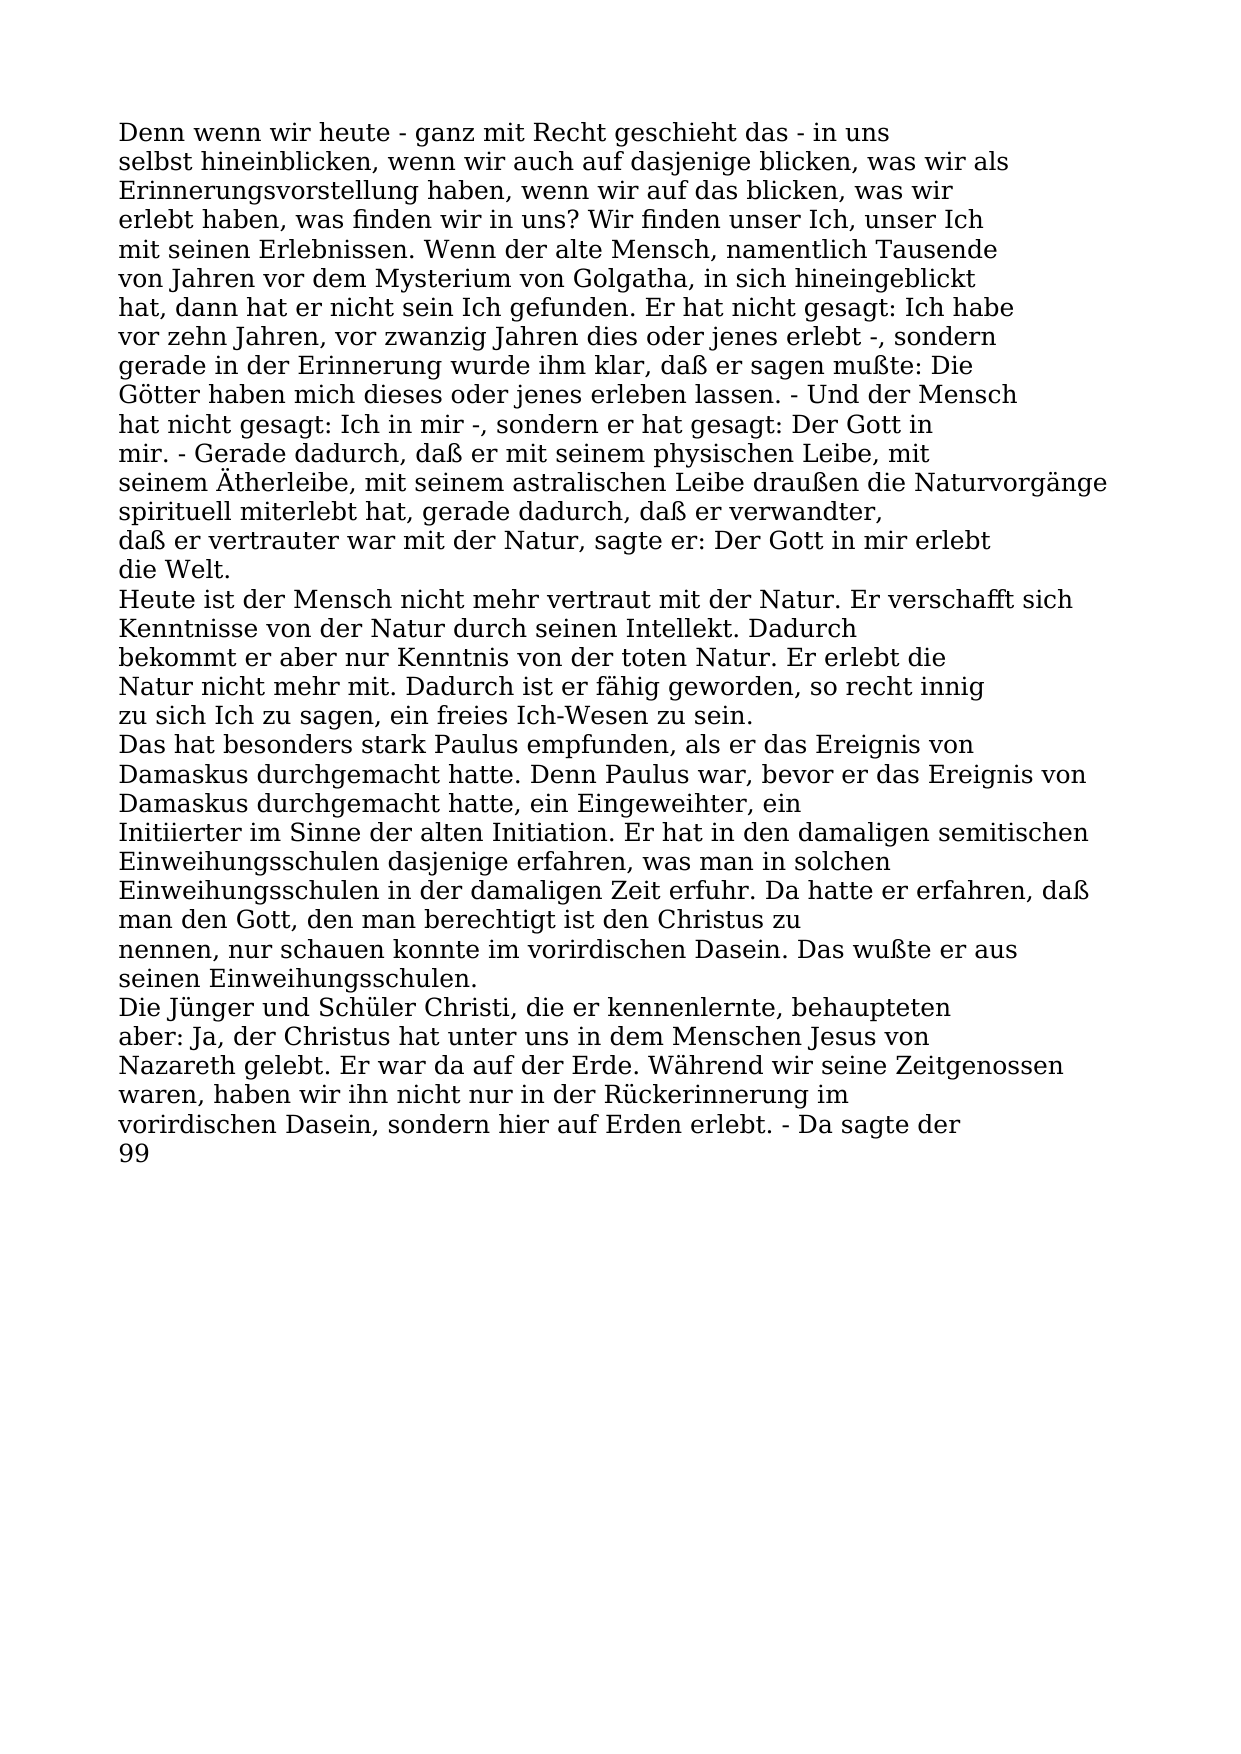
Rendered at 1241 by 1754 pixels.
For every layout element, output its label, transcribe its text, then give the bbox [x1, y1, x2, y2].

text Götter haben mich dieses oder jenes erleben lassen. - Und der Mensch [118, 381, 1122, 410]
text bekommt er aber nur Kenntnis von der toten Natur. Er erlebt die [118, 643, 1122, 672]
text Erinnerungsvorstellung haben, wenn wir auf das blicken, was wir [118, 176, 1122, 206]
text hat, dann hat er nicht sein Ich gefunden. Er hat nicht gesagt: Ich habe [118, 293, 1122, 322]
text seinem Ätherleibe, mit seinem astralischen Leibe draußen die Naturvorgänge spirituell miterlebt hat, gerade dadurch, daß er verwandter, [118, 468, 1122, 526]
text aber: Ja, der Christus hat unter uns in dem Menschen Jesus von [118, 1022, 1122, 1051]
text Einweihungsschulen in der damaligen Zeit erfuhr. Da hatte er erfahren, daß man den Gott, den man berechtigt ist den Christus zu [118, 876, 1122, 935]
text Natur nicht mehr mit. Dadurch ist er fähig geworden, so recht innig [118, 672, 1122, 701]
text Die Jünger und Schüler Christi, die er kennenlernte, behaupteten [118, 993, 1122, 1022]
text die Welt. [118, 556, 1122, 585]
text mir. - Gerade dadurch, daß er mit seinem physischen Leibe, mit [118, 439, 1122, 468]
text daß er vertrauter war mit der Natur, sagte er: Der Gott in mir erlebt [118, 526, 1122, 556]
text mit seinen Erlebnissen. Wenn der alte Mensch, namentlich Tausende [118, 235, 1122, 264]
text Damaskus durchgemacht hatte. Denn Paulus war, bevor er das Ereignis von Damaskus durchgemacht hatte, ein Eingeweihter, ein [118, 760, 1122, 818]
text selbst hineinblicken, wenn wir auch auf dasjenige blicken, was wir als [118, 147, 1122, 176]
text Nazareth gelebt. Er war da auf der Erde. Während wir seine Zeitgenossen waren, haben wir ihn nicht nur in der Rückerinnerung im [118, 1051, 1122, 1110]
text von Jahren vor dem Mysterium von Golgatha, in sich hineingeblickt [118, 264, 1122, 293]
text Denn wenn wir heute - ganz mit Recht geschieht das - in uns [118, 118, 1122, 147]
text Das hat besonders stark Paulus empfunden, als er das Ereignis von [118, 731, 1122, 760]
text vor zehn Jahren, vor zwanzig Jahren dies oder jenes erlebt -, sondern [118, 322, 1122, 351]
text 99 [118, 1139, 1122, 1168]
text Initiierter im Sinne der alten Initiation. Er hat in den damaligen semitischen Einweihungsschulen dasjenige erfahren, was man in solchen [118, 818, 1122, 876]
text Heute ist der Mensch nicht mehr vertraut mit der Natur. Er verschafft sich Kenntnisse von der Natur durch seinen Intellekt. Dadurch [118, 585, 1122, 643]
text vorirdischen Dasein, sondern hier auf Erden erlebt. - Da sagte der [118, 1110, 1122, 1139]
text erlebt haben, was finden wir in uns? Wir finden unser Ich, unser Ich [118, 206, 1122, 235]
text nennen, nur schauen konnte im vorirdischen Dasein. Das wußte er aus [118, 935, 1122, 964]
text seinen Einweihungsschulen. [118, 964, 1122, 993]
text gerade in der Erinnerung wurde ihm klar, daß er sagen mußte: Die [118, 351, 1122, 381]
text hat nicht gesagt: Ich in mir -, sondern er hat gesagt: Der Gott in [118, 410, 1122, 439]
text zu sich Ich zu sagen, ein freies Ich-Wesen zu sein. [118, 701, 1122, 731]
